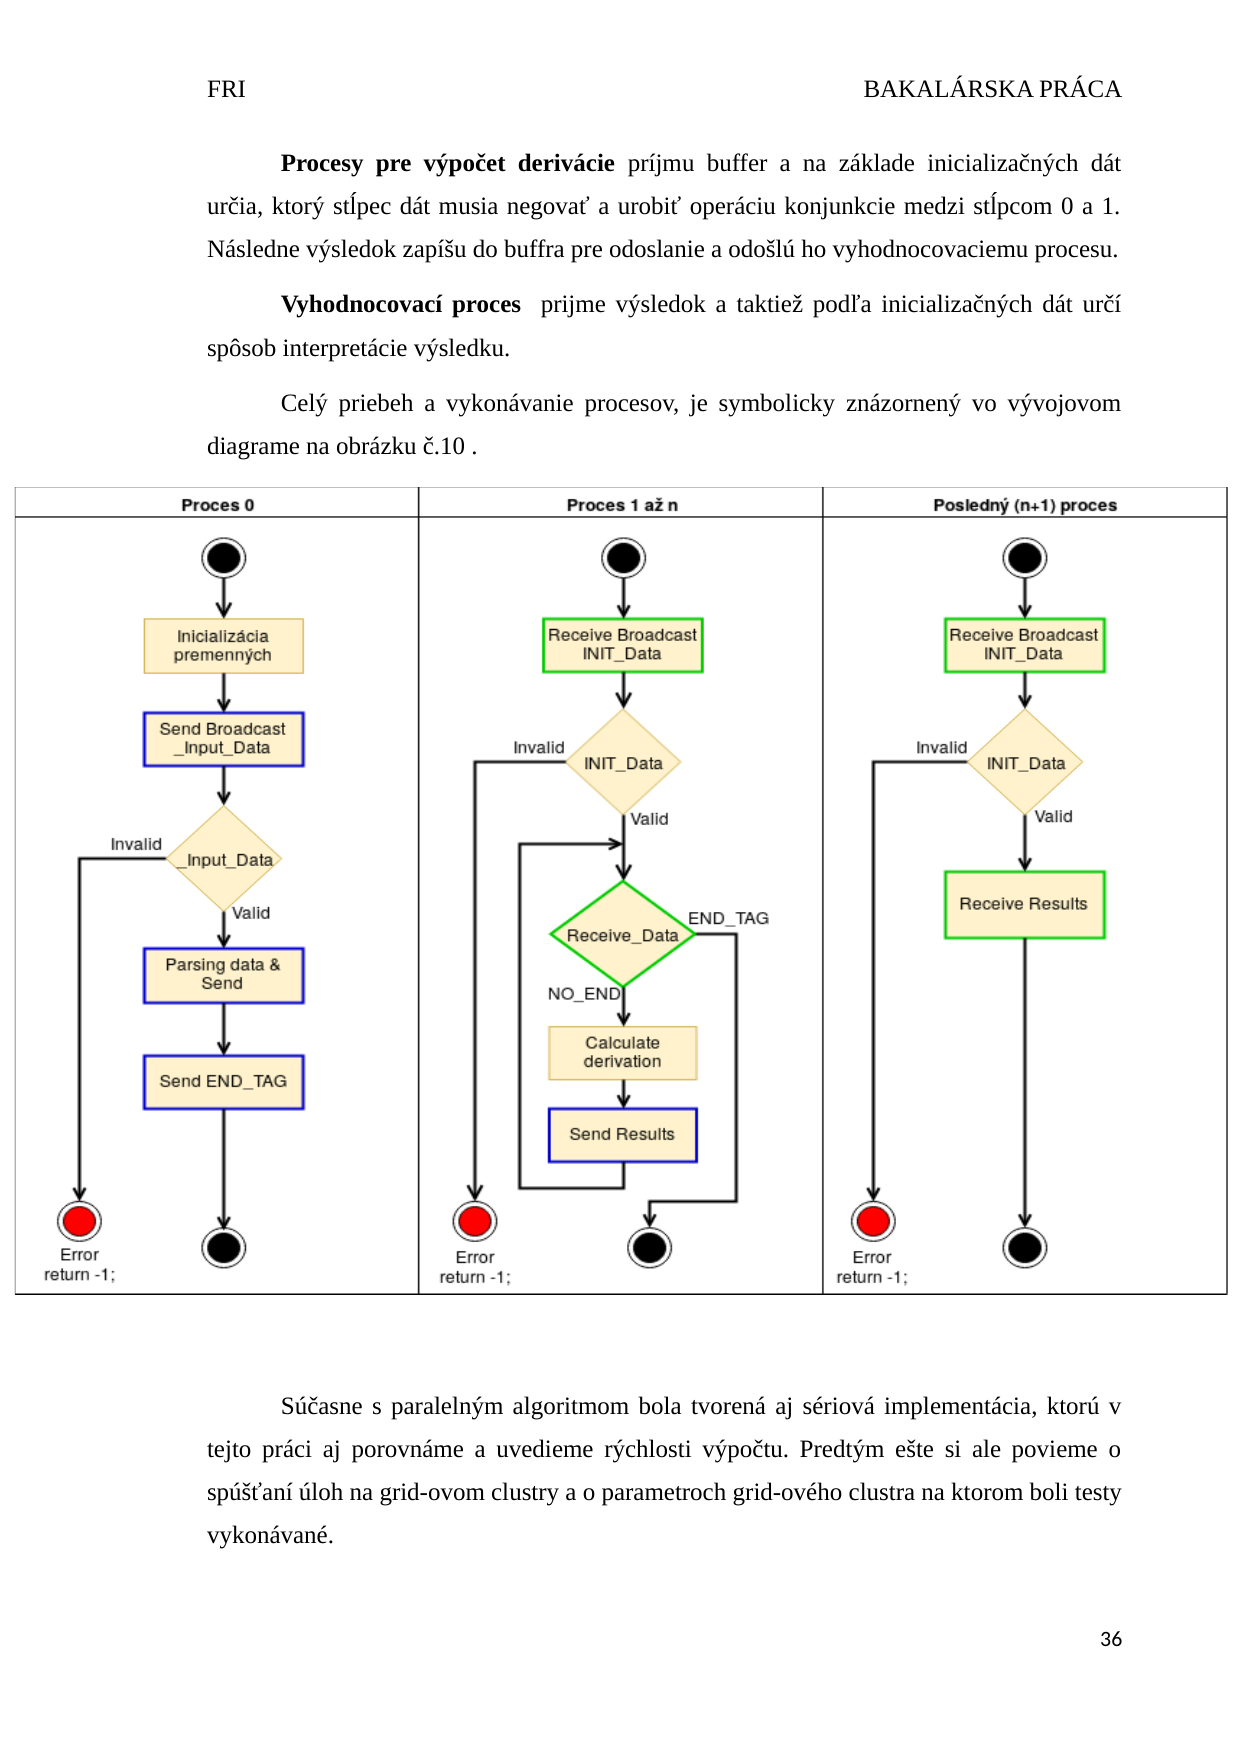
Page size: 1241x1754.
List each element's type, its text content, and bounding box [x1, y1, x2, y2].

text Procesy pre výpočet derivácie príjmu buffer a na základe inicializačných dát určia, ktorý stĺpec dát musia negovať a urobiť operáciu konjunkcie medzi stĺpcom 0 a 1. Následne výsledok zapíšu do buffra pre odoslanie a odošlú ho vyhodnocovaciemu procesu. [207, 148, 1122, 263]
text Celý priebeh a vykonávanie procesov, je symbolicky znázornený vo vývojovom diagrame na obrázku č.10 . [207, 388, 1122, 460]
text Vyhodnocovací proces prijme výsledok a taktiež podľa inicializačných dát určí spôsob interpretácie výsledku. [207, 289, 1122, 361]
picture [14, 487, 1228, 1295]
text Súčasne s paralelným algoritmom bola tvorená aj sériová implementácia, ktorú v tejto práci aj porovnáme a uvedieme rýchlosti výpočtu. Predtým ešte si ale povieme o spúšťaní úloh na grid-ovom clustry a o parametroch grid-ového clustra na ktorom boli testy vykonávané. [207, 1391, 1122, 1549]
